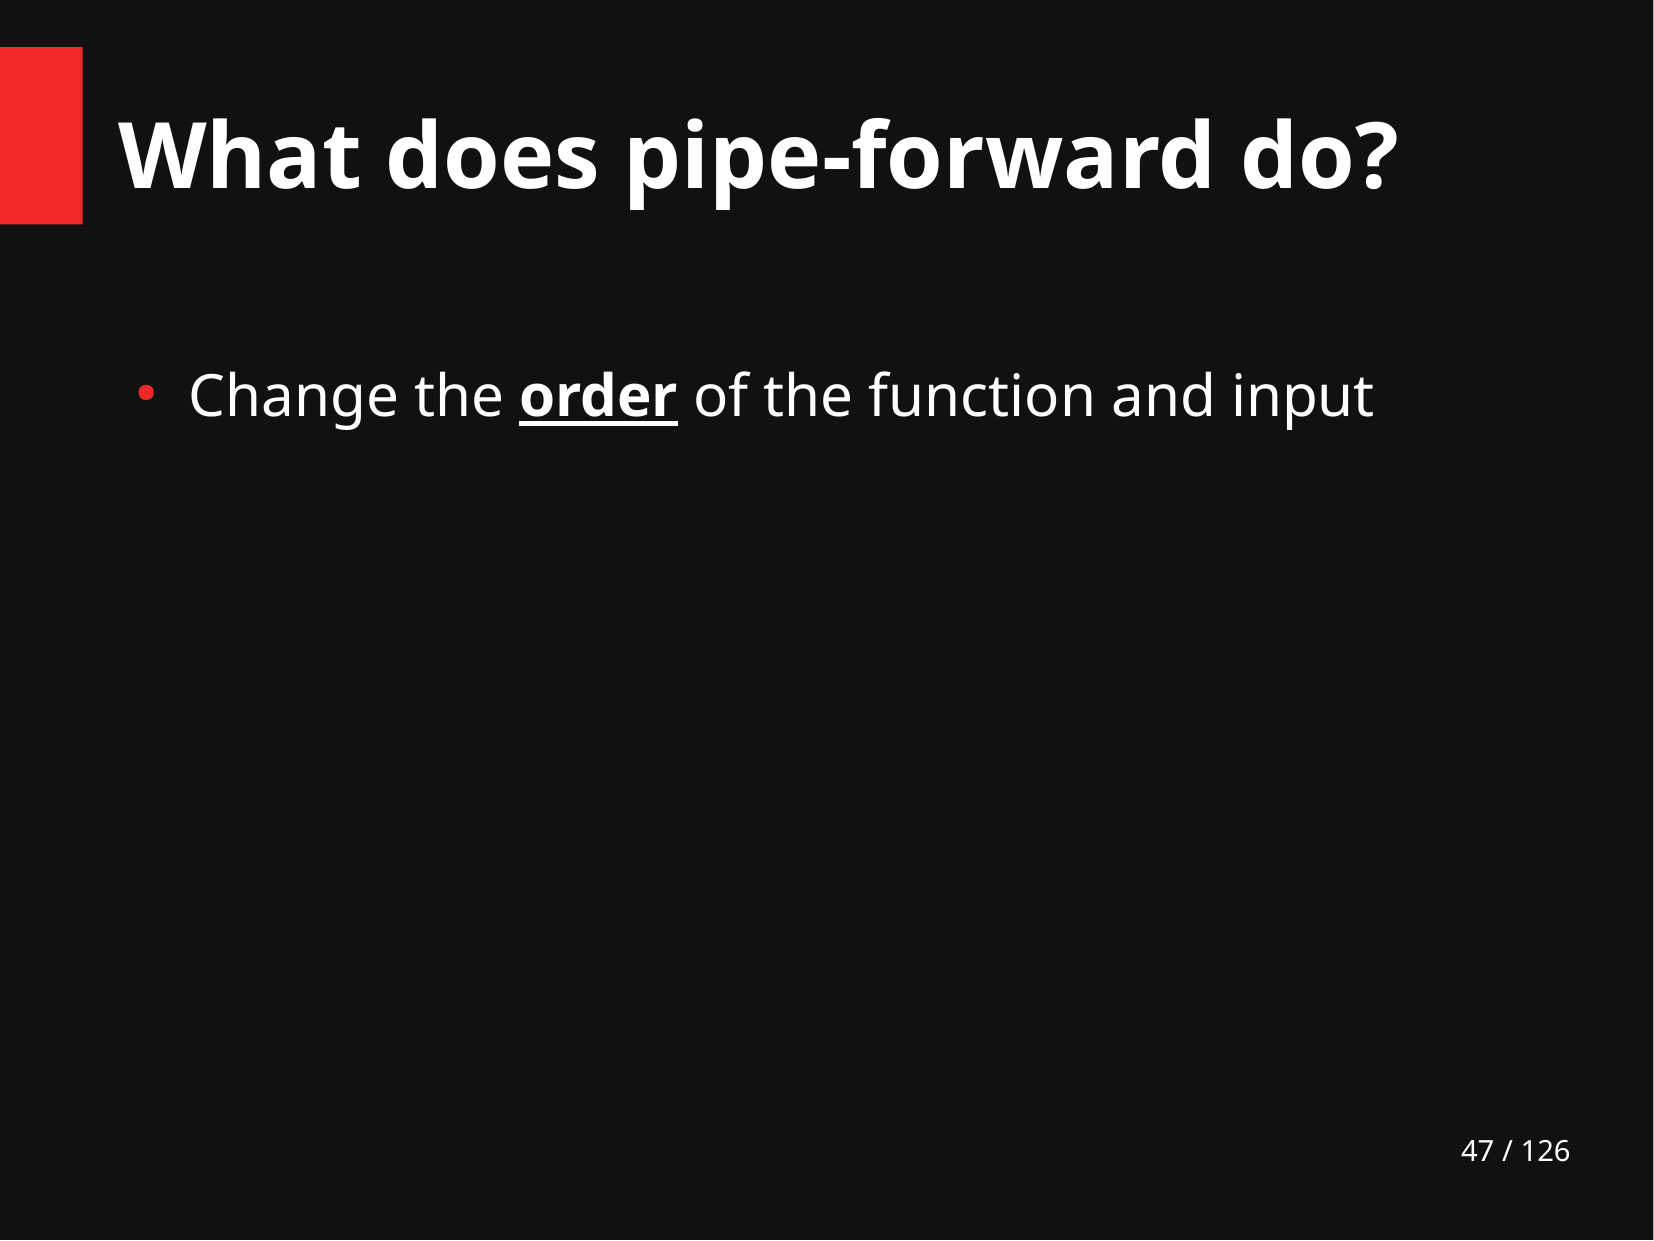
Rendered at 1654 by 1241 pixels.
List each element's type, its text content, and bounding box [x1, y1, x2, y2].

title What does pipe-forward do? [118, 49, 1571, 257]
list Change the order of the function and input [118, 354, 1536, 1074]
